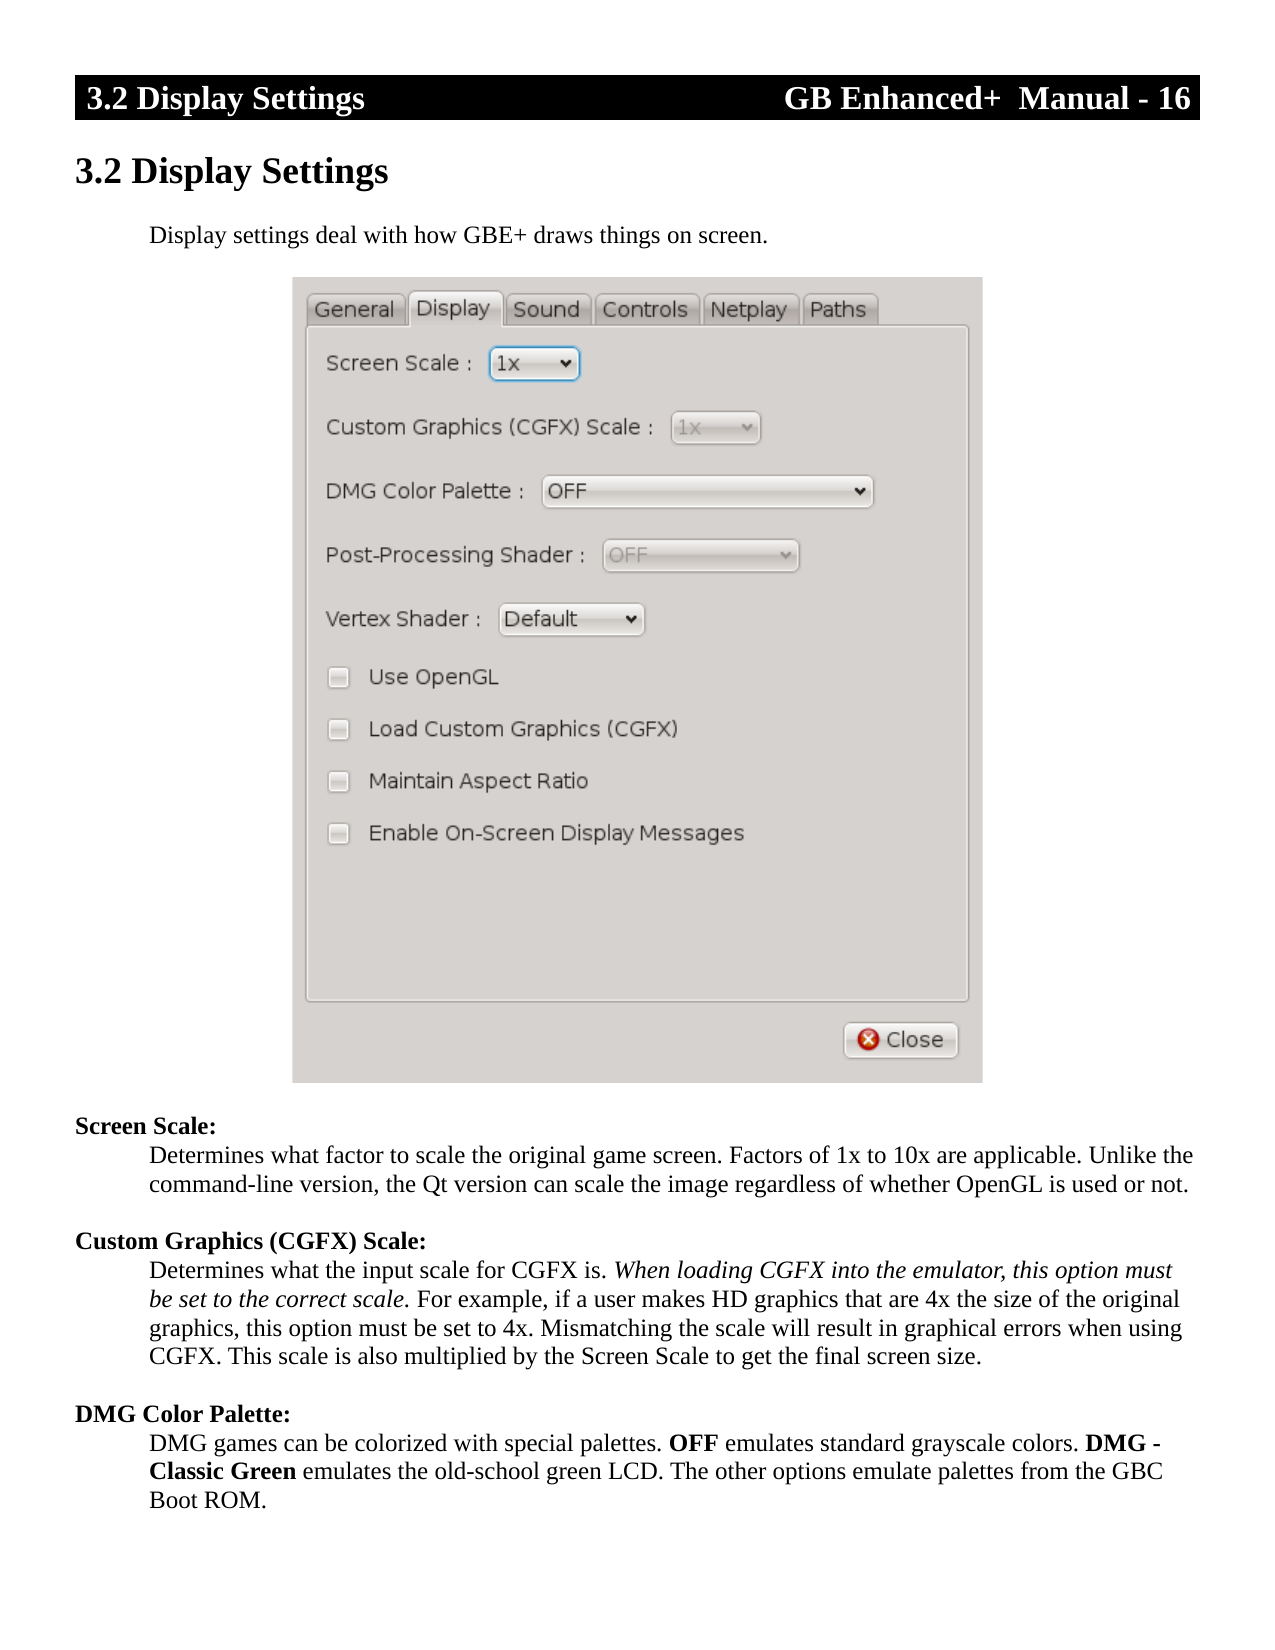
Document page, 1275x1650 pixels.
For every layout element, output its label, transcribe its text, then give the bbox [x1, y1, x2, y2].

text 3.2 Display Settings [75, 148, 1200, 191]
text DMG games can be colorized with special palettes. OFF emulates standard grayscale colors. DMG - Classic Green emulates the old-school green LCD. The other options emulate palettes from the GBC Boot ROM. [75, 1428, 1200, 1514]
picture [292, 277, 983, 1083]
text Determines what factor to scale the original game screen. Factors of 1x to 10x are applicable. Unlike the command-line version, the Qt version can scale the image regardless of whether OpenGL is used or not. [75, 1140, 1200, 1198]
text 3.2 Display Settings GB Enhanced+ Manual - 16 [75, 75, 1200, 119]
text Determines what the input scale for CGFX is. When loading CGFX into the emulator, this option must be set to the correct scale. For example, if a user makes HD graphics that are 4x the size of the original graphics, this option must be set to 4x. Mismatching the scale will result in graphical errors when using CGFX. This scale is also multiplied by the Screen Scale to get the final screen size. [75, 1255, 1200, 1370]
text DMG Color Palette: [75, 1399, 1200, 1428]
text Screen Scale: [75, 1111, 1200, 1140]
text Display settings deal with how GBE+ draws things on screen. [75, 220, 1200, 249]
text Custom Graphics (CGFX) Scale: [75, 1226, 1200, 1255]
